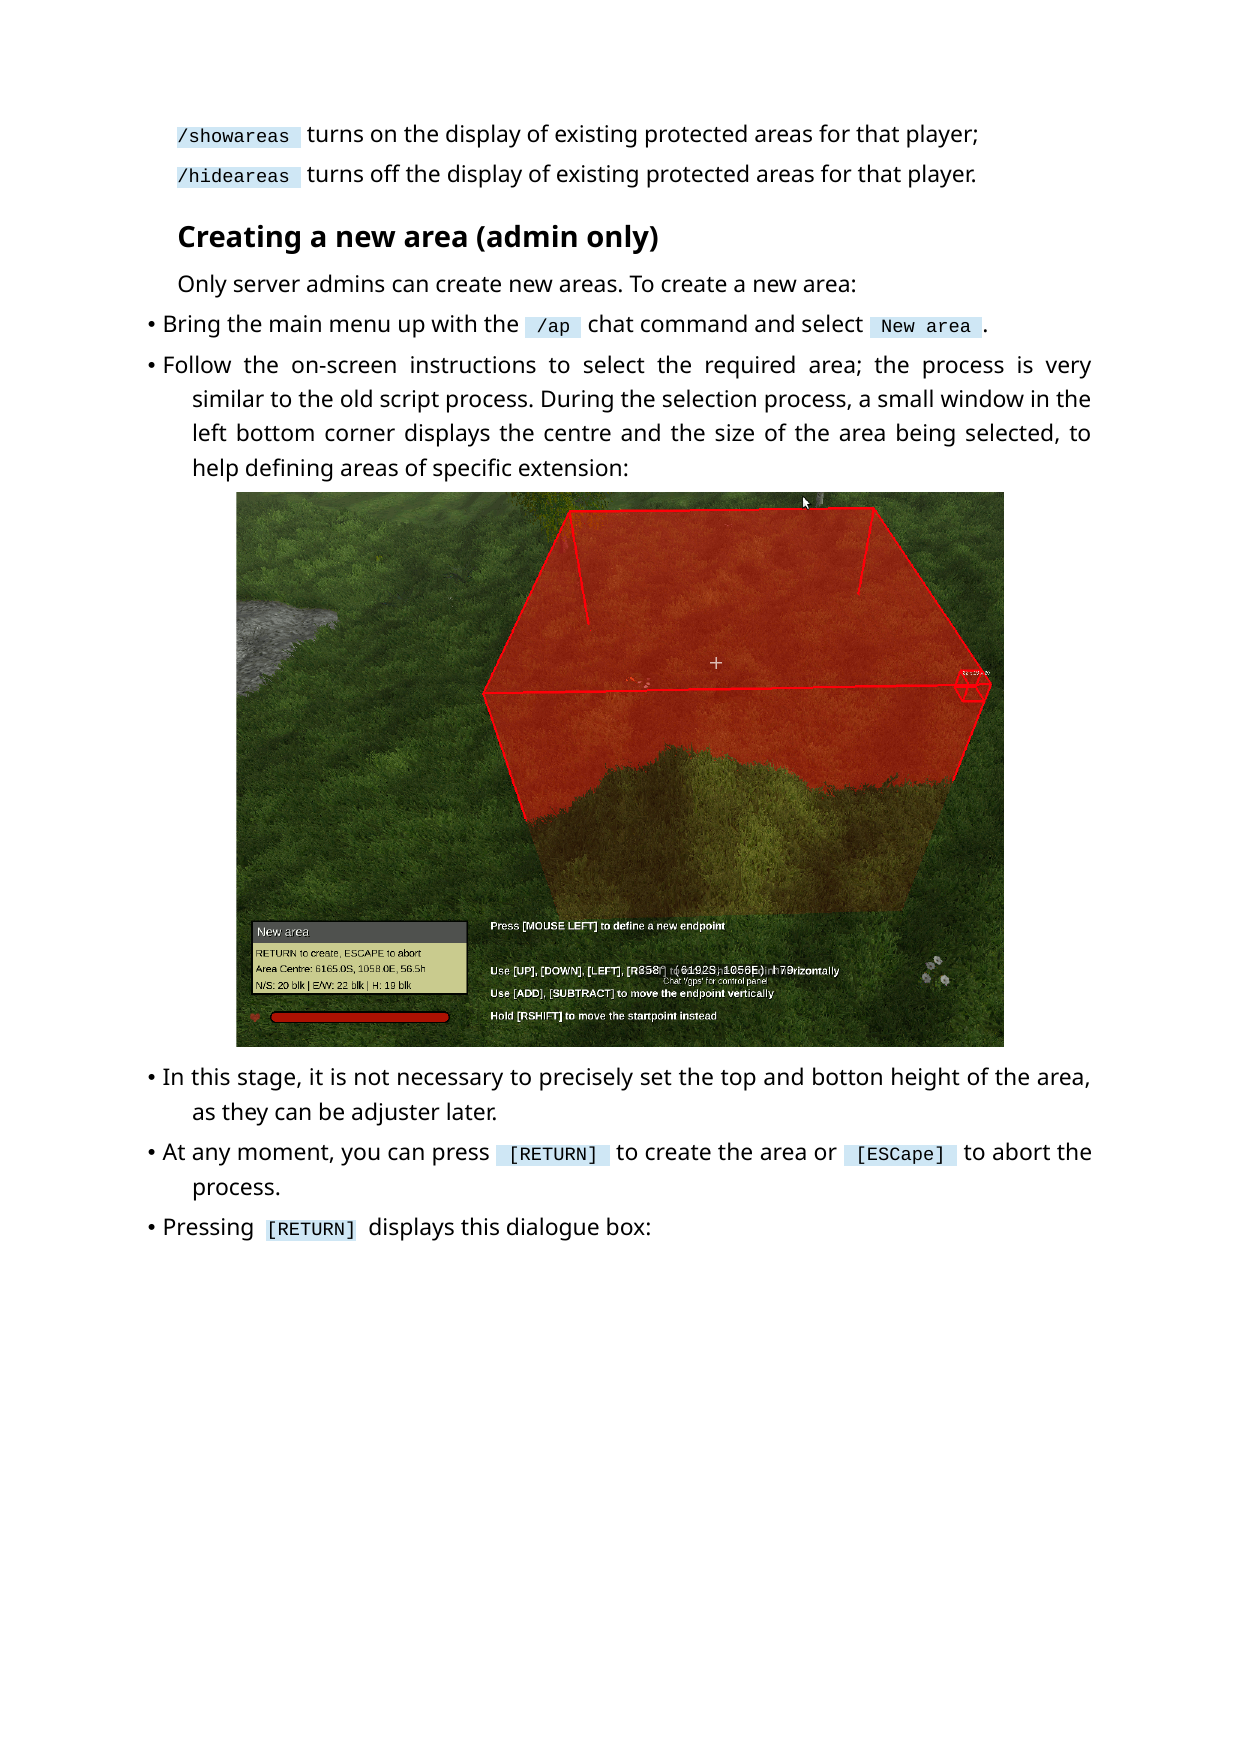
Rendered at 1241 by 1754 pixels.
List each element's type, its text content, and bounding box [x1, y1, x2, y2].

subtitle Creating a new area (admin only) [148, 216, 1093, 256]
list At any moment, you can press [RETURN] to create the area or [ESCape] to abort the process. [148, 1136, 1093, 1202]
text /hideareas turns off the display of existing protected areas for that player. [148, 158, 1093, 190]
text /showareas turns on the display of existing protected areas for that player; [148, 118, 1093, 149]
picture [236, 492, 1004, 1047]
list Pressing [RETURN] displays this dialogue box: [148, 1211, 1093, 1242]
text Only server admins can create new areas. To create a new area: [148, 268, 1093, 299]
list Follow the on-screen instructions to select the required area; the process is very similar to the old script process. During the selection process, a small window in the left bottom corner displays the centre and the size of the area being selected, to help defining areas of specific extension: [148, 348, 1093, 483]
list In this stage, it is not necessary to precisely set the top and botton height of the area, as they can be adjuster later. [148, 1047, 1093, 1127]
list Bring the main menu up with the /ap chat command and select New area . [148, 308, 1093, 339]
